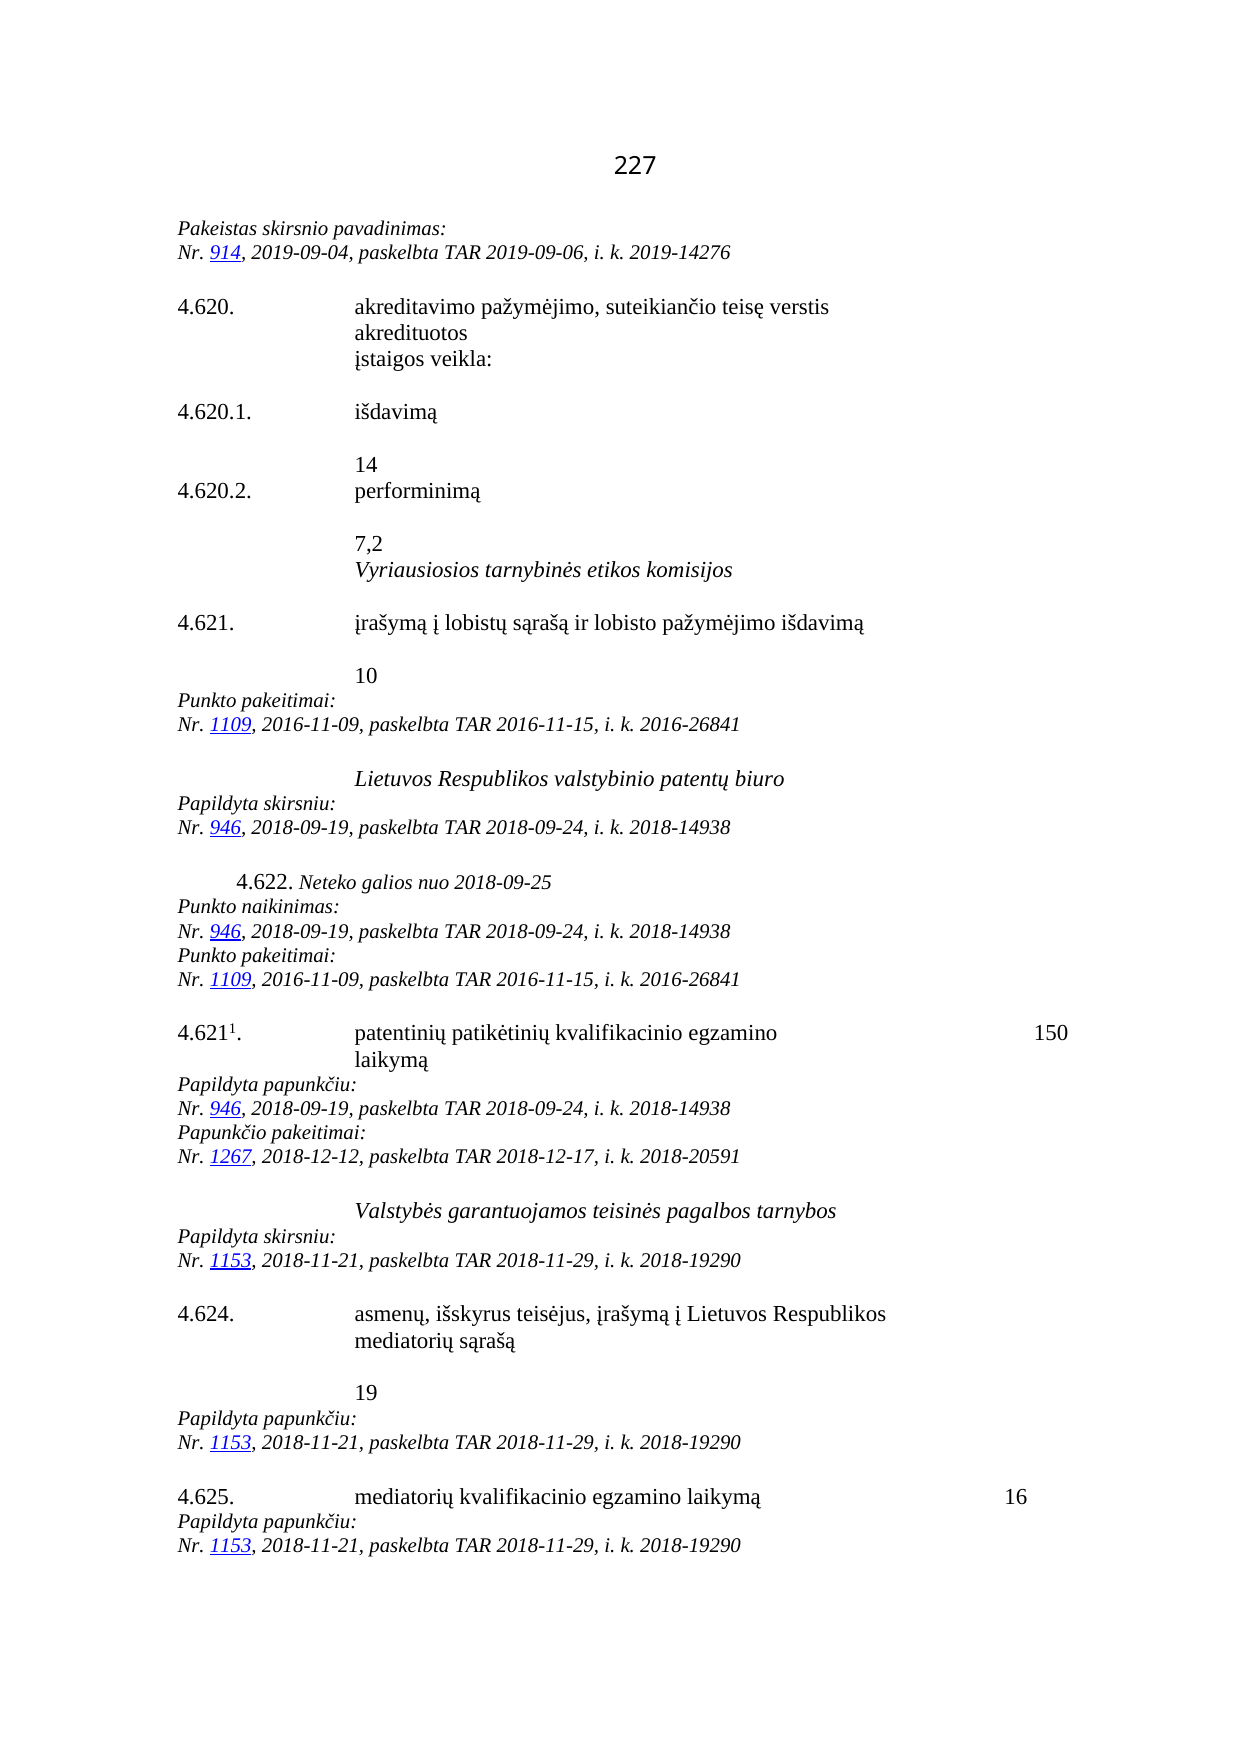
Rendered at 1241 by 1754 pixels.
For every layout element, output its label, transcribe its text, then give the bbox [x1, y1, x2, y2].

text 4.622. Neteko galios nuo 2018-09-25 [177, 868, 1093, 894]
text 4.6211. patentinių patikėtinių kvalifikacinio egzamino 150 [177, 1019, 1093, 1046]
text įstaigos veikla: [354, 345, 945, 398]
text Vyriausiosios tarnybinės etikos komisijos [354, 556, 945, 609]
text Pakeistas skirsnio pavadinimas: [177, 216, 1093, 240]
text Nr. 946, 2018-09-19, paskelbta TAR 2018-09-24, i. k. 2018-14938 [177, 815, 1093, 839]
text Papildyta papunkčiu: [177, 1509, 1093, 1533]
text Nr. 1109, 2016-11-09, paskelbta TAR 2016-11-15, i. k. 2016-26841 [177, 967, 1093, 991]
text Lietuvos Respublikos valstybinio patentų biuro [354, 765, 1093, 791]
text 4.620.2. performinimą 7,2 [177, 477, 945, 556]
text Papunkčio pakeitimai: [177, 1120, 1093, 1144]
text 4.624. asmenų, išskyrus teisėjus, įrašymą į Lietuvos Respublikos mediatorių sąrašą 19 [177, 1300, 916, 1406]
text Nr. 1153, 2018-11-21, paskelbta TAR 2018-11-29, i. k. 2018-19290 [177, 1430, 1093, 1454]
text Punkto pakeitimai: [177, 943, 1093, 967]
text Papildyta skirsniu: [177, 791, 1093, 815]
text Papildyta papunkčiu: [177, 1406, 1093, 1430]
text 4.620. akreditavimo pažymėjimo, suteikiančio teisę verstis akredituotos [177, 293, 945, 345]
text Nr. 1109, 2016-11-09, paskelbta TAR 2016-11-15, i. k. 2016-26841 [177, 712, 1093, 736]
text Nr. 1153, 2018-11-21, paskelbta TAR 2018-11-29, i. k. 2018-19290 [177, 1248, 1093, 1272]
text Nr. 946, 2018-09-19, paskelbta TAR 2018-09-24, i. k. 2018-14938 [177, 1096, 1093, 1120]
text Valstybės garantuojamos teisinės pagalbos tarnybos [354, 1197, 1093, 1223]
text Papildyta papunkčiu: [177, 1072, 1093, 1096]
text Nr. 1153, 2018-11-21, paskelbta TAR 2018-11-29, i. k. 2018-19290 [177, 1533, 1093, 1557]
text Punkto pakeitimai: [177, 688, 1093, 712]
text Nr. 946, 2018-09-19, paskelbta TAR 2018-09-24, i. k. 2018-14938 [177, 918, 1093, 943]
text 4.620.1. išdavimą 14 [177, 398, 945, 477]
text Nr. 1267, 2018-12-12, paskelbta TAR 2018-12-17, i. k. 2018-20591 [177, 1144, 1093, 1168]
text 4.621. įrašymą į lobistų sąrašą ir lobisto pažymėjimo išdavimą 10 [177, 609, 892, 688]
text Nr. 914, 2019-09-04, paskelbta TAR 2019-09-06, i. k. 2019-14276 [177, 240, 1093, 264]
text laikymą [177, 1046, 857, 1072]
text Papildyta skirsniu: [177, 1223, 1093, 1248]
text Punkto naikinimas: [177, 894, 1093, 918]
text 4.625. mediatorių kvalifikacinio egzamino laikymą 16 [177, 1483, 1093, 1509]
